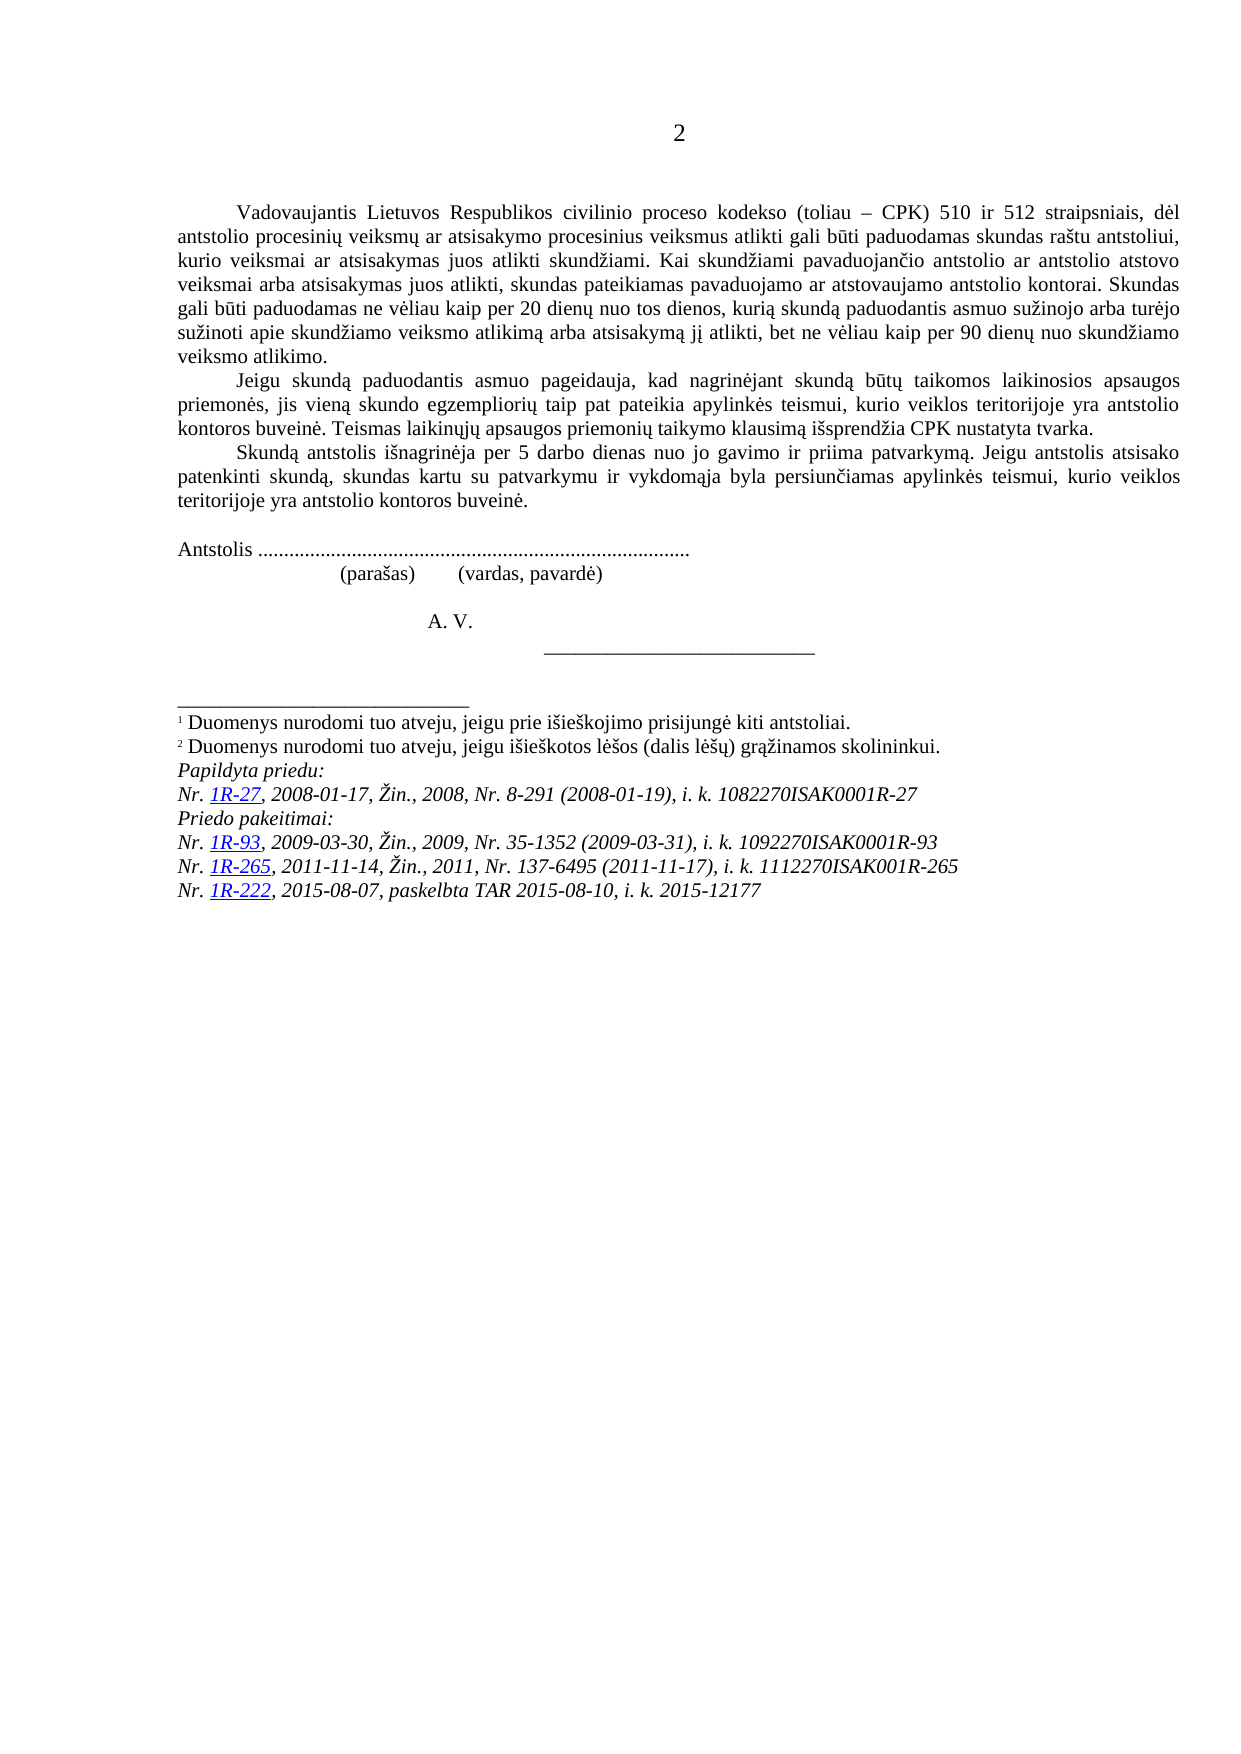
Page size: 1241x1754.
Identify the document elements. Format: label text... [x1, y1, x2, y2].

text Vadovaujantis Lietuvos Respublikos civilinio proceso kodekso (toliau – CPK) 510 ir 512 straipsniais, dėl antstolio procesinių veiksmų ar atsisakymo procesinius veiksmus atlikti gali būti paduodamas skundas raštu antstoliui, kurio veiksmai ar atsisakymas juos atlikti skundžiami. Kai skundžiami pavaduojančio antstolio ar antstolio atstovo veiksmai arba atsisakymas juos atlikti, skundas pateikiamas pavaduojamo ar atstovaujamo antstolio kontorai. Skundas gali būti paduodamas ne vėliau kaip per 20 dienų nuo tos dienos, kurią skundą paduodantis asmuo sužinojo arba turėjo sužinoti apie skundžiamo veiksmo atlikimą arba atsisakymą jį atlikti, bet ne vėliau kaip per 90 dienų nuo skundžiamo veiksmo atlikimo. [177, 200, 1181, 368]
text Nr. 1R-222, 2015-08-07, paskelbta TAR 2015-08-10, i. k. 2015-12177 [177, 878, 1181, 902]
text 1 Duomenys nurodomi tuo atveju, jeigu prie išieškojimo prisijungė kiti antstoliai. [177, 710, 1181, 734]
text Jeigu skundą paduodantis asmuo pageidauja, kad nagrinėjant skundą būtų taikomos laikinosios apsaugos priemonės, jis vieną skundo egzempliorių taip pat pateikia apylinkės teismui, kurio veiklos teritorijoje yra antstolio kontoros buveinė. Teismas laikinųjų apsaugos priemonių taikymo klausimą išsprendžia CPK nustatyta tvarka. [177, 368, 1181, 440]
text Papildyta priedu: [177, 758, 1181, 782]
text 2 Duomenys nurodomi tuo atveju, jeigu išieškotos lėšos (dalis lėšų) grąžinamos skolininkui. [177, 734, 1181, 758]
text Nr. 1R-27, 2008-01-17, Žin., 2008, Nr. 8-291 (2008-01-19), i. k. 1082270ISAK0001R-27 [177, 782, 1181, 806]
text Nr. 1R-93, 2009-03-30, Žin., 2009, Nr. 35-1352 (2009-03-31), i. k. 1092270ISAK0001R-93 [177, 830, 1181, 854]
text ____________________________ [177, 686, 1181, 710]
text Antstolis ................................................................................... [177, 537, 1181, 561]
text __________________________ [177, 633, 1181, 657]
text Nr. 1R-265, 2011-11-14, Žin., 2011, Nr. 137-6495 (2011-11-17), i. k. 1112270ISAK001R-265 [177, 854, 1181, 878]
text Priedo pakeitimai: [177, 806, 1181, 830]
text A. V. [427, 609, 1181, 633]
text Skundą antstolis išnagrinėja per 5 darbo dienas nuo jo gavimo ir priima patvarkymą. Jeigu antstolis atsisako patenkinti skundą, skundas kartu su patvarkymu ir vykdomąja byla persiunčiamas apylinkės teismui, kurio veiklos teritorijoje yra antstolio kontoros buveinė. [177, 440, 1181, 512]
text (parašas) (vardas, pavardė) [340, 561, 1181, 585]
